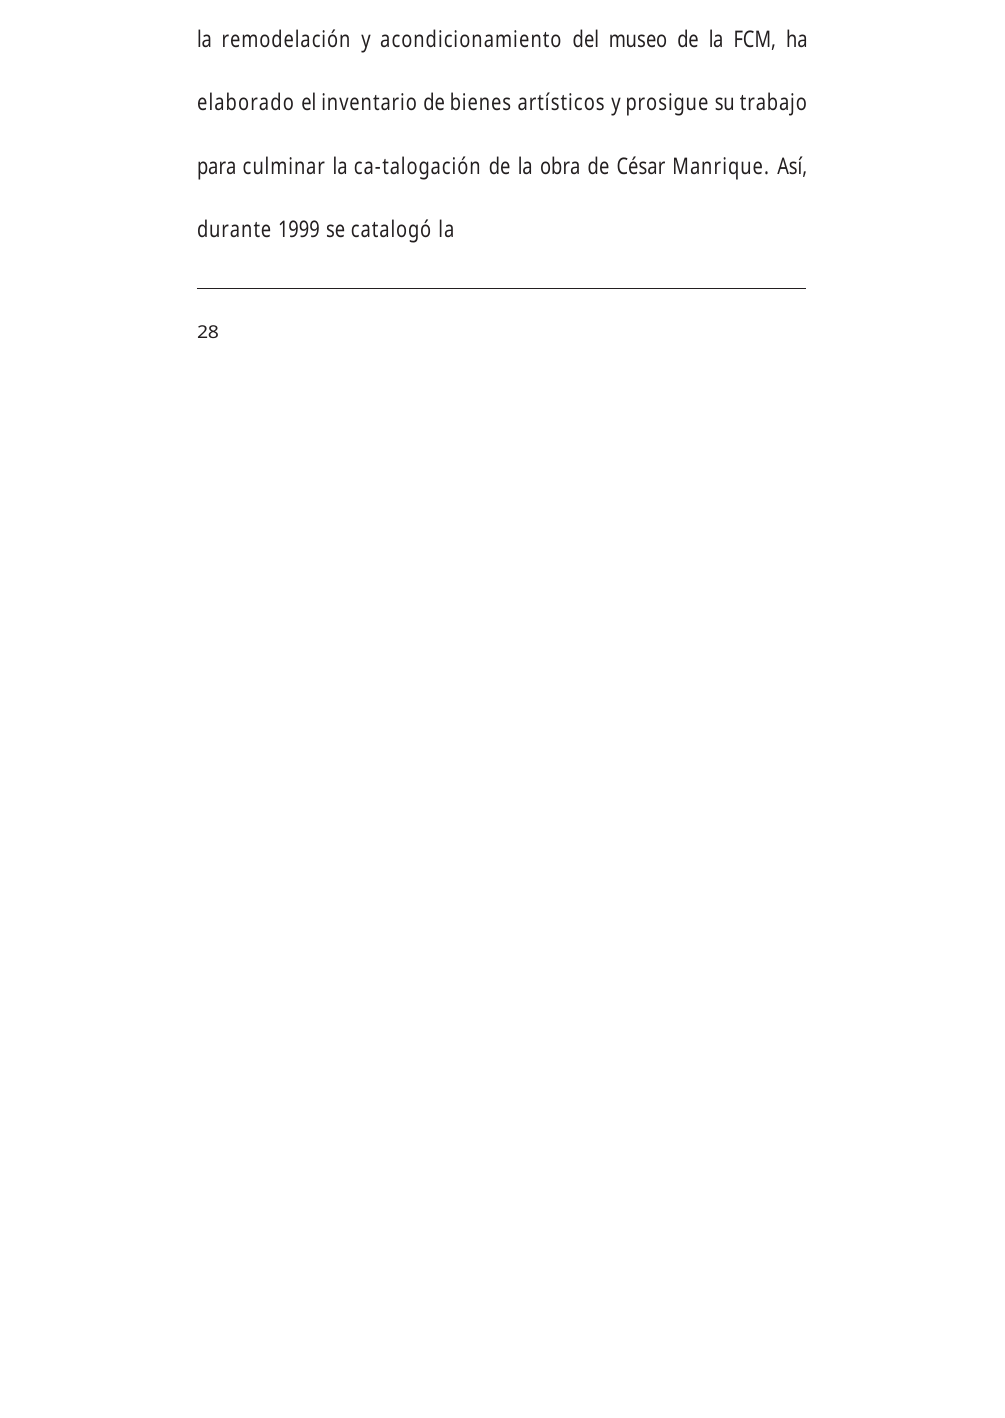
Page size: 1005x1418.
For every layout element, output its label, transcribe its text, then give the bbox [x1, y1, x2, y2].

text 28 [197, 320, 975, 344]
text la remodelación y acondicionamiento del museo de la FCM, ha elaborado el inventario de bienes artísticos y prosigue su trabajo para culminar la ca-talogación de la obra de César Manrique. Así, durante 1999 se catalogó la [197, 23, 807, 244]
